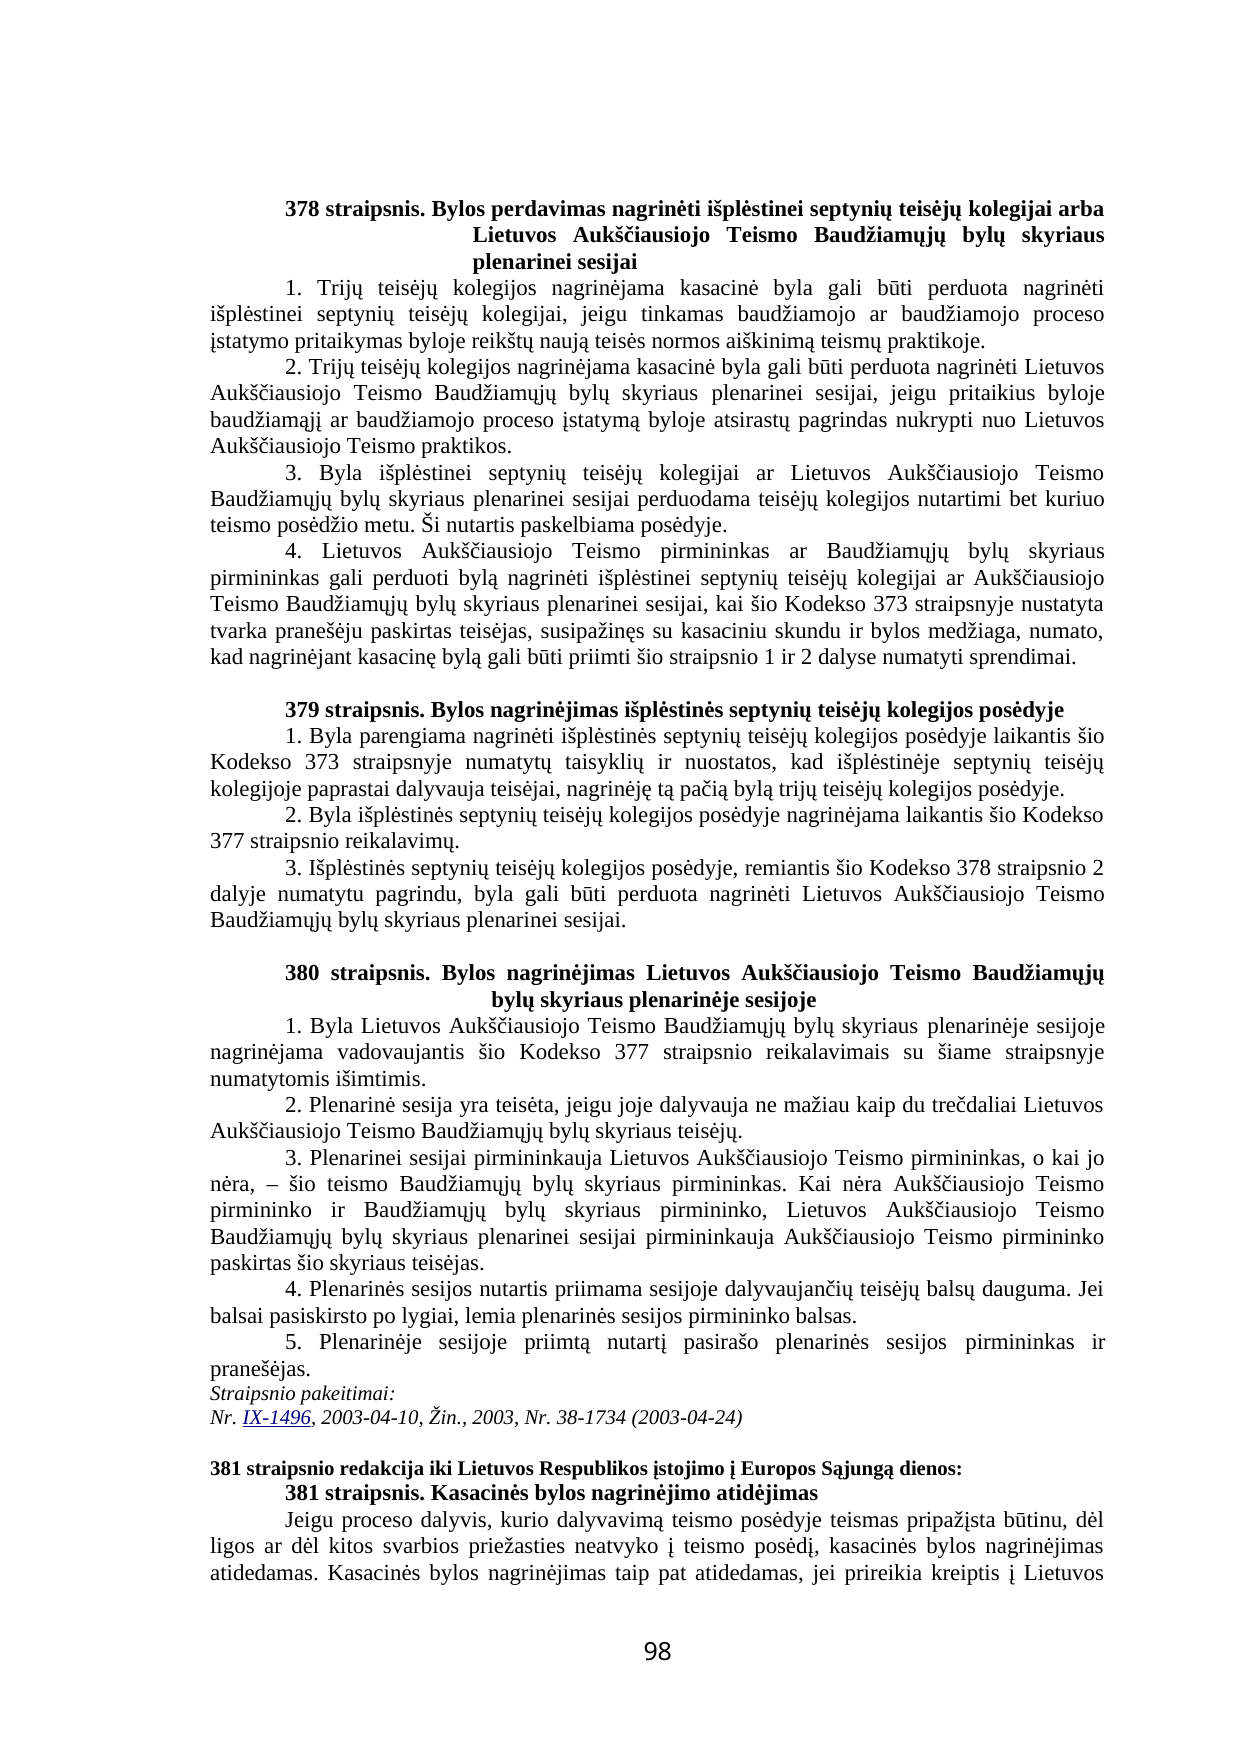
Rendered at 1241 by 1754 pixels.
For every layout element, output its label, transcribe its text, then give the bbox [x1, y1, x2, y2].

text 2. Byla išplėstinės septynių teisėjų kolegijos posėdyje nagrinėjama laikantis šio Kodekso 377 straipsnio reikalavimų. [210, 801, 1106, 854]
text Jeigu proceso dalyvis, kurio dalyvavimą teismo posėdyje teismas pripažįsta būtinu, dėl ligos ar dėl kitos svarbios priežasties neatvyko į teismo posėdį, kasacinės bylos nagrinėjimas atidedamas. Kasacinės bylos nagrinėjimas taip pat atidedamas, jei prireikia kreiptis į Lietuvos [210, 1506, 1106, 1585]
text 1. Trijų teisėjų kolegijos nagrinėjama kasacinė byla gali būti perduota nagrinėti išplėstinei septynių teisėjų kolegijai, jeigu tinkamas baudžiamojo ar baudžiamojo proceso įstatymo pritaikymas byloje reikštų naują teisės normos aiškinimą teismų praktikoje. [210, 274, 1106, 353]
text 5. Plenarinėje sesijoje priimtą nutartį pasirašo plenarinės sesijos pirmininkas ir pranešėjas. [210, 1328, 1106, 1381]
text 1. Byla Lietuvos Aukščiausiojo Teismo Baudžiamųjų bylų skyriaus plenarinėje sesijoje nagrinėjama vadovaujantis šio Kodekso 377 straipsnio reikalavimais su šiame straipsnyje numatytomis išimtimis. [210, 1012, 1106, 1091]
text 381 straipsnis. Kasacinės bylos nagrinėjimo atidėjimas [210, 1479, 1106, 1506]
text 3. Plenarinei sesijai pirmininkauja Lietuvos Aukščiausiojo Teismo pirmininkas, o kai jo nėra, – šio teismo Baudžiamųjų bylų skyriaus pirmininkas. Kai nėra Aukščiausiojo Teismo pirmininko ir Baudžiamųjų bylų skyriaus pirmininko, Lietuvos Aukščiausiojo Teismo Baudžiamųjų bylų skyriaus plenarinei sesijai pirmininkauja Aukščiausiojo Teismo pirmininko paskirtas šio skyriaus teisėjas. [210, 1144, 1106, 1276]
text 378 straipsnis. Bylos perdavimas nagrinėti išplėstinei septynių teisėjų kolegijai arba Lietuvos Aukščiausiojo Teismo Baudžiamųjų bylų skyriaus plenarinei sesijai [285, 195, 1106, 274]
text 3. Byla išplėstinei septynių teisėjų kolegijai ar Lietuvos Aukščiausiojo Teismo Baudžiamųjų bylų skyriaus plenarinei sesijai perduodama teisėjų kolegijos nutartimi bet kuriuo teismo posėdžio metu. Ši nutartis paskelbiama posėdyje. [210, 458, 1106, 538]
text Nr. IX-1496, 2003-04-10, Žin., 2003, Nr. 38-1734 (2003-04-24) [210, 1405, 1106, 1429]
text 2. Plenarinė sesija yra teisėta, jeigu joje dalyvauja ne mažiau kaip du trečdaliai Lietuvos Aukščiausiojo Teismo Baudžiamųjų bylų skyriaus teisėjų. [210, 1091, 1106, 1144]
text 4. Lietuvos Aukščiausiojo Teismo pirmininkas ar Baudžiamųjų bylų skyriaus pirmininkas gali perduoti bylą nagrinėti išplėstinei septynių teisėjų kolegijai ar Aukščiausiojo Teismo Baudžiamųjų bylų skyriaus plenarinei sesijai, kai šio Kodekso 373 straipsnyje nustatyta tvarka pranešėju paskirtas teisėjas, susipažinęs su kasaciniu skundu ir bylos medžiaga, numato, kad nagrinėjant kasacinę bylą gali būti priimti šio straipsnio 1 ir 2 dalyse numatyti sprendimai. [210, 538, 1106, 669]
text 1. Byla parengiama nagrinėti išplėstinės septynių teisėjų kolegijos posėdyje laikantis šio Kodekso 373 straipsnyje numatytų taisyklių ir nuostatos, kad išplėstinėje septynių teisėjų kolegijoje paprastai dalyvauja teisėjai, nagrinėję tą pačią bylą trijų teisėjų kolegijos posėdyje. [210, 722, 1106, 801]
text 381 straipsnio redakcija iki Lietuvos Respublikos įstojimo į Europos Sąjungą dienos: [210, 1455, 1106, 1479]
text 4. Plenarinės sesijos nutartis priimama sesijoje dalyvaujančių teisėjų balsų dauguma. Jei balsai pasiskirsto po lygiai, lemia plenarinės sesijos pirmininko balsas. [210, 1276, 1106, 1328]
text 379 straipsnis. Bylos nagrinėjimas išplėstinės septynių teisėjų kolegijos posėdyje [285, 696, 1106, 722]
text 3. Išplėstinės septynių teisėjų kolegijos posėdyje, remiantis šio Kodekso 378 straipsnio 2 dalyje numatytu pagrindu, byla gali būti perduota nagrinėti Lietuvos Aukščiausiojo Teismo Baudžiamųjų bylų skyriaus plenarinei sesijai. [210, 854, 1106, 933]
text Straipsnio pakeitimai: [210, 1381, 1106, 1405]
text 2. Trijų teisėjų kolegijos nagrinėjama kasacinė byla gali būti perduota nagrinėti Lietuvos Aukščiausiojo Teismo Baudžiamųjų bylų skyriaus plenarinei sesijai, jeigu pritaikius byloje baudžiamąjį ar baudžiamojo proceso įstatymą byloje atsirastų pagrindas nukrypti nuo Lietuvos Aukščiausiojo Teismo praktikos. [210, 353, 1106, 458]
text 380 straipsnis. Bylos nagrinėjimas Lietuvos Aukščiausiojo Teismo Baudžiamųjų bylų skyriaus plenarinėje sesijoje [285, 959, 1106, 1012]
